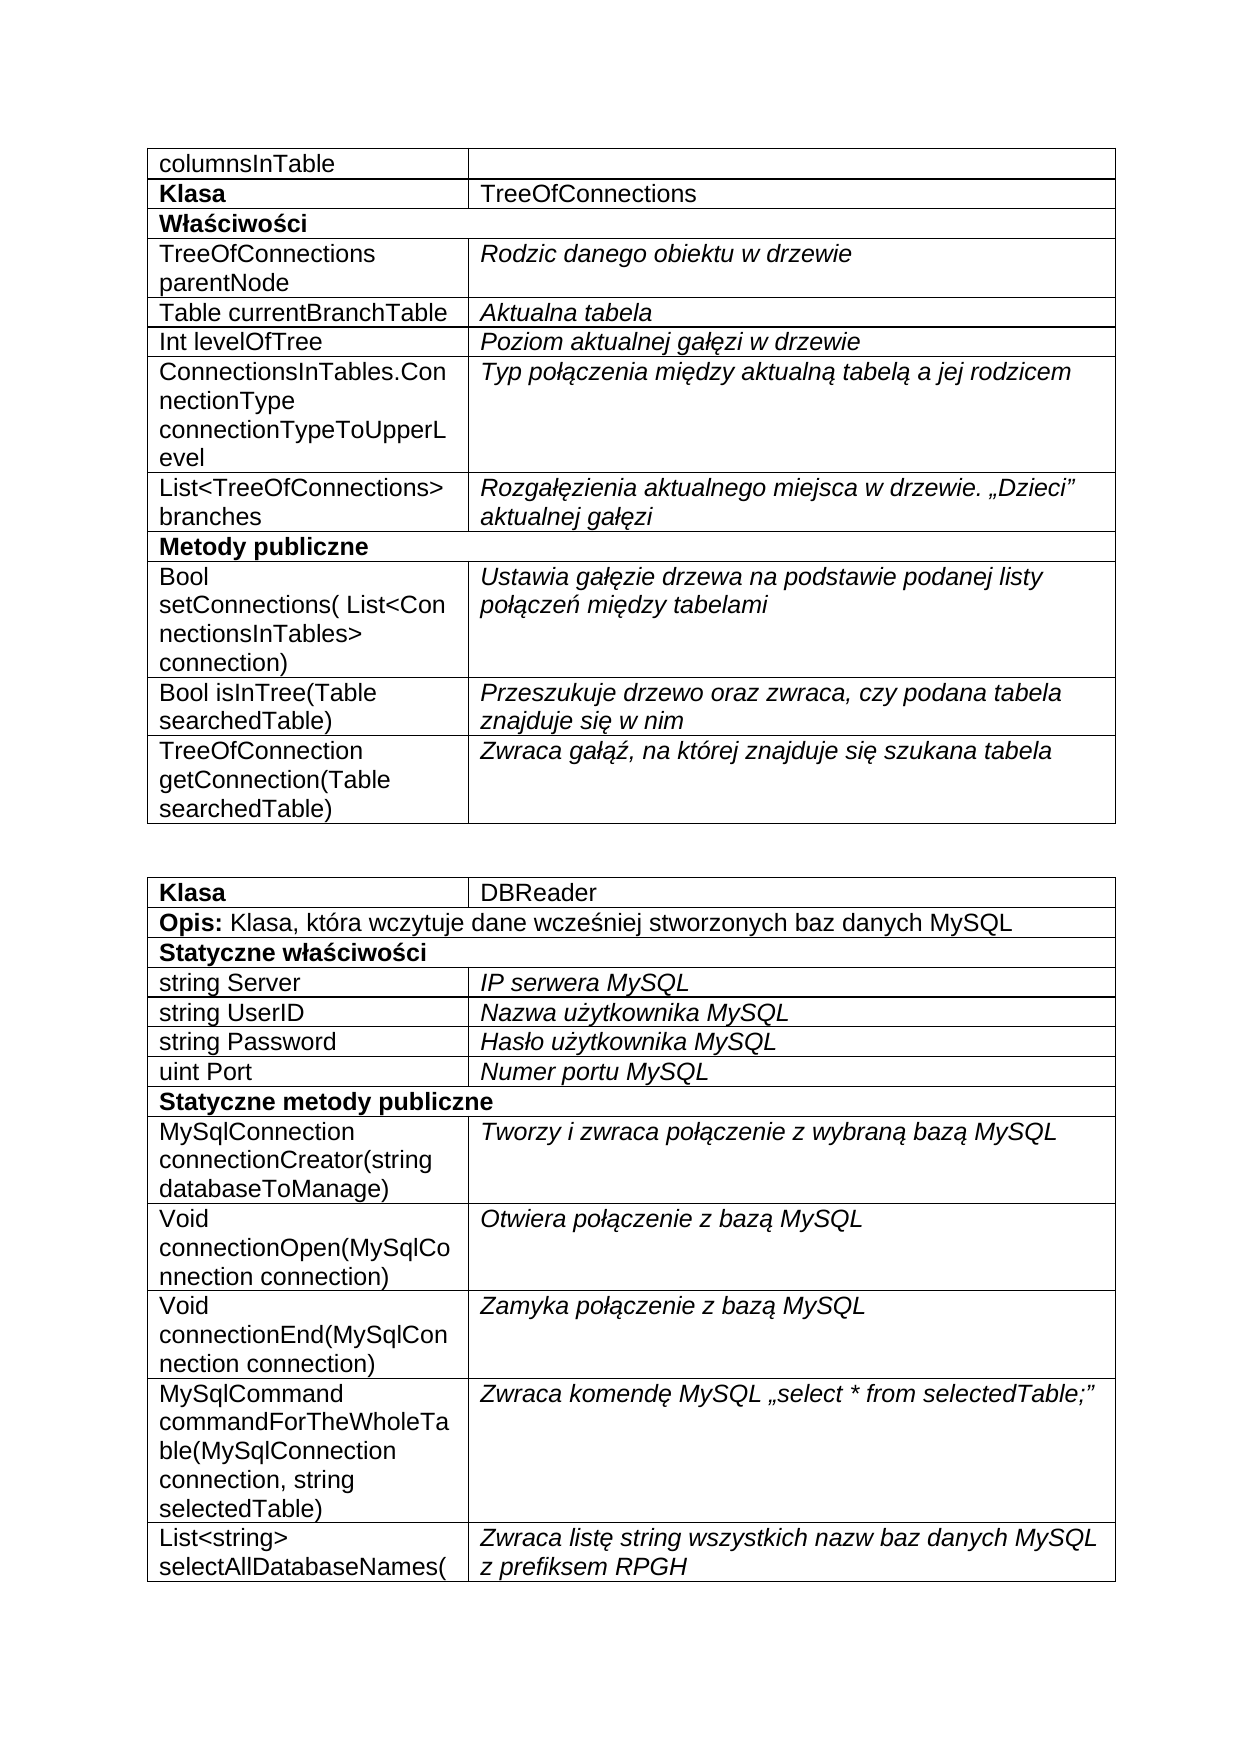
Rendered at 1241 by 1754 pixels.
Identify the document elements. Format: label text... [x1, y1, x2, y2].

table_cell Statyczne metody publiczne [148, 1087, 1115, 1116]
table_cell Zwraca gałąź, na której znajduje się szukana tabela [469, 736, 1115, 822]
table_cell Otwiera połączenie z bazą MySQL [469, 1204, 1115, 1290]
table_cell Właściwości [148, 209, 1115, 238]
table_header DBReader [469, 878, 1115, 907]
table_cell string UserID [148, 998, 468, 1026]
table_cell columnsInTable [148, 149, 468, 177]
table_cell Nazwa użytkownika MySQL [469, 998, 1115, 1026]
table_cell Zwraca komendę MySQL „select * from selectedTable;” [469, 1379, 1115, 1522]
table_cell [469, 149, 1115, 177]
table_cell Numer portu MySQL [469, 1057, 1115, 1086]
table_cell Poziom aktualnej gałęzi w drzewie [469, 328, 1115, 356]
table_cell List<string> selectAllDatabaseNames( [148, 1523, 468, 1581]
table_cell Tworzy i zwraca połączenie z wybraną bazą MySQL [469, 1117, 1115, 1203]
table_cell uint Port [148, 1057, 468, 1086]
table_cell MySqlCommand commandForTheWholeTable(MySqlConnection connection, string selectedTable) [148, 1379, 468, 1522]
table_cell Hasło użytkownika MySQL [469, 1027, 1115, 1056]
table_cell Opis: Klasa, która wczytuje dane wcześniej stworzonych baz danych MySQL [148, 908, 1115, 937]
table_cell IP serwera MySQL [469, 968, 1115, 996]
table_cell ConnectionsInTables.ConnectionType connectionTypeToUpperLevel [148, 357, 468, 472]
table_cell Rodzic danego obiektu w drzewie [469, 239, 1115, 297]
table_cell Void connectionOpen(MySqlConnection connection) [148, 1204, 468, 1290]
table_cell Zwraca listę string wszystkich nazw baz danych MySQL z prefiksem RPGH [469, 1523, 1115, 1581]
table_cell Metody publiczne [148, 532, 1115, 561]
table_cell Void connectionEnd(MySqlConnection connection) [148, 1291, 468, 1377]
table_cell string Server [148, 968, 468, 996]
table_cell Przeszukuje drzewo oraz zwraca, czy podana tabela znajduje się w nim [469, 678, 1115, 735]
table_cell Statyczne właściwości [148, 938, 1115, 967]
table_cell TreeOfConnections parentNode [148, 239, 468, 297]
table_cell string Password [148, 1027, 468, 1056]
table_cell Table currentBranchTable [148, 298, 468, 326]
table_cell TreeOfConnection getConnection(Table searchedTable) [148, 736, 468, 822]
table_cell Rozgałęzienia aktualnego miejsca w drzewie. „Dzieci” aktualnej gałęzi [469, 473, 1115, 531]
table_cell Typ połączenia między aktualną tabelą a jej rodzicem [469, 357, 1115, 472]
table_cell List<TreeOfConnections> branches [148, 473, 468, 531]
table_header Klasa [148, 878, 468, 907]
table_cell Bool setConnections( List<ConnectionsInTables> connection) [148, 562, 468, 677]
table_cell MySqlConnection connectionCreator(string databaseToManage) [148, 1117, 468, 1203]
table_header TreeOfConnections [469, 180, 1115, 208]
table_cell Zamyka połączenie z bazą MySQL [469, 1291, 1115, 1377]
table_cell Ustawia gałęzie drzewa na podstawie podanej listy połączeń między tabelami [469, 562, 1115, 677]
table_cell Aktualna tabela [469, 298, 1115, 326]
table_cell Int levelOfTree [148, 328, 468, 356]
table_header Klasa [148, 180, 468, 208]
table_cell Bool isInTree(Table searchedTable) [148, 678, 468, 735]
